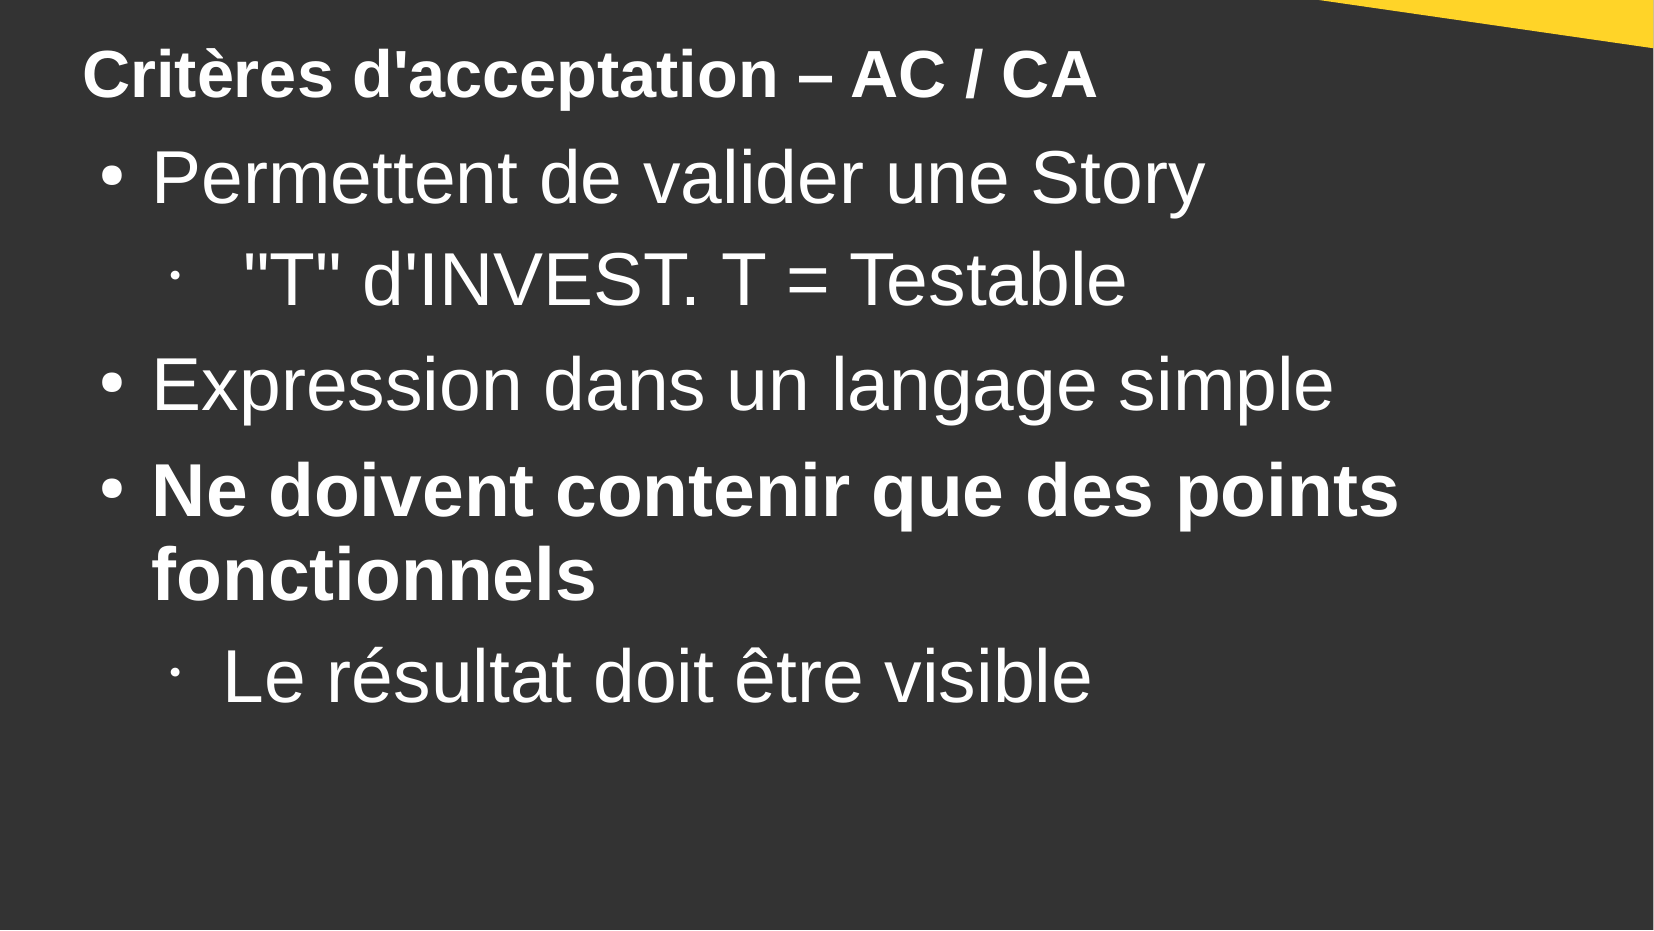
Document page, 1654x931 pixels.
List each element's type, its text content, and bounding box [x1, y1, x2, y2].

title Critères d'acceptation – AC / CA [82, 37, 1571, 122]
text_box [1318, 0, 1654, 49]
list Permettent de valider une Story "T" d'INVEST. T = Testable Expression dans un langage simple Ne doivent contenir que des points fonctionnels Le résultat doit être visible [80, 135, 1620, 777]
